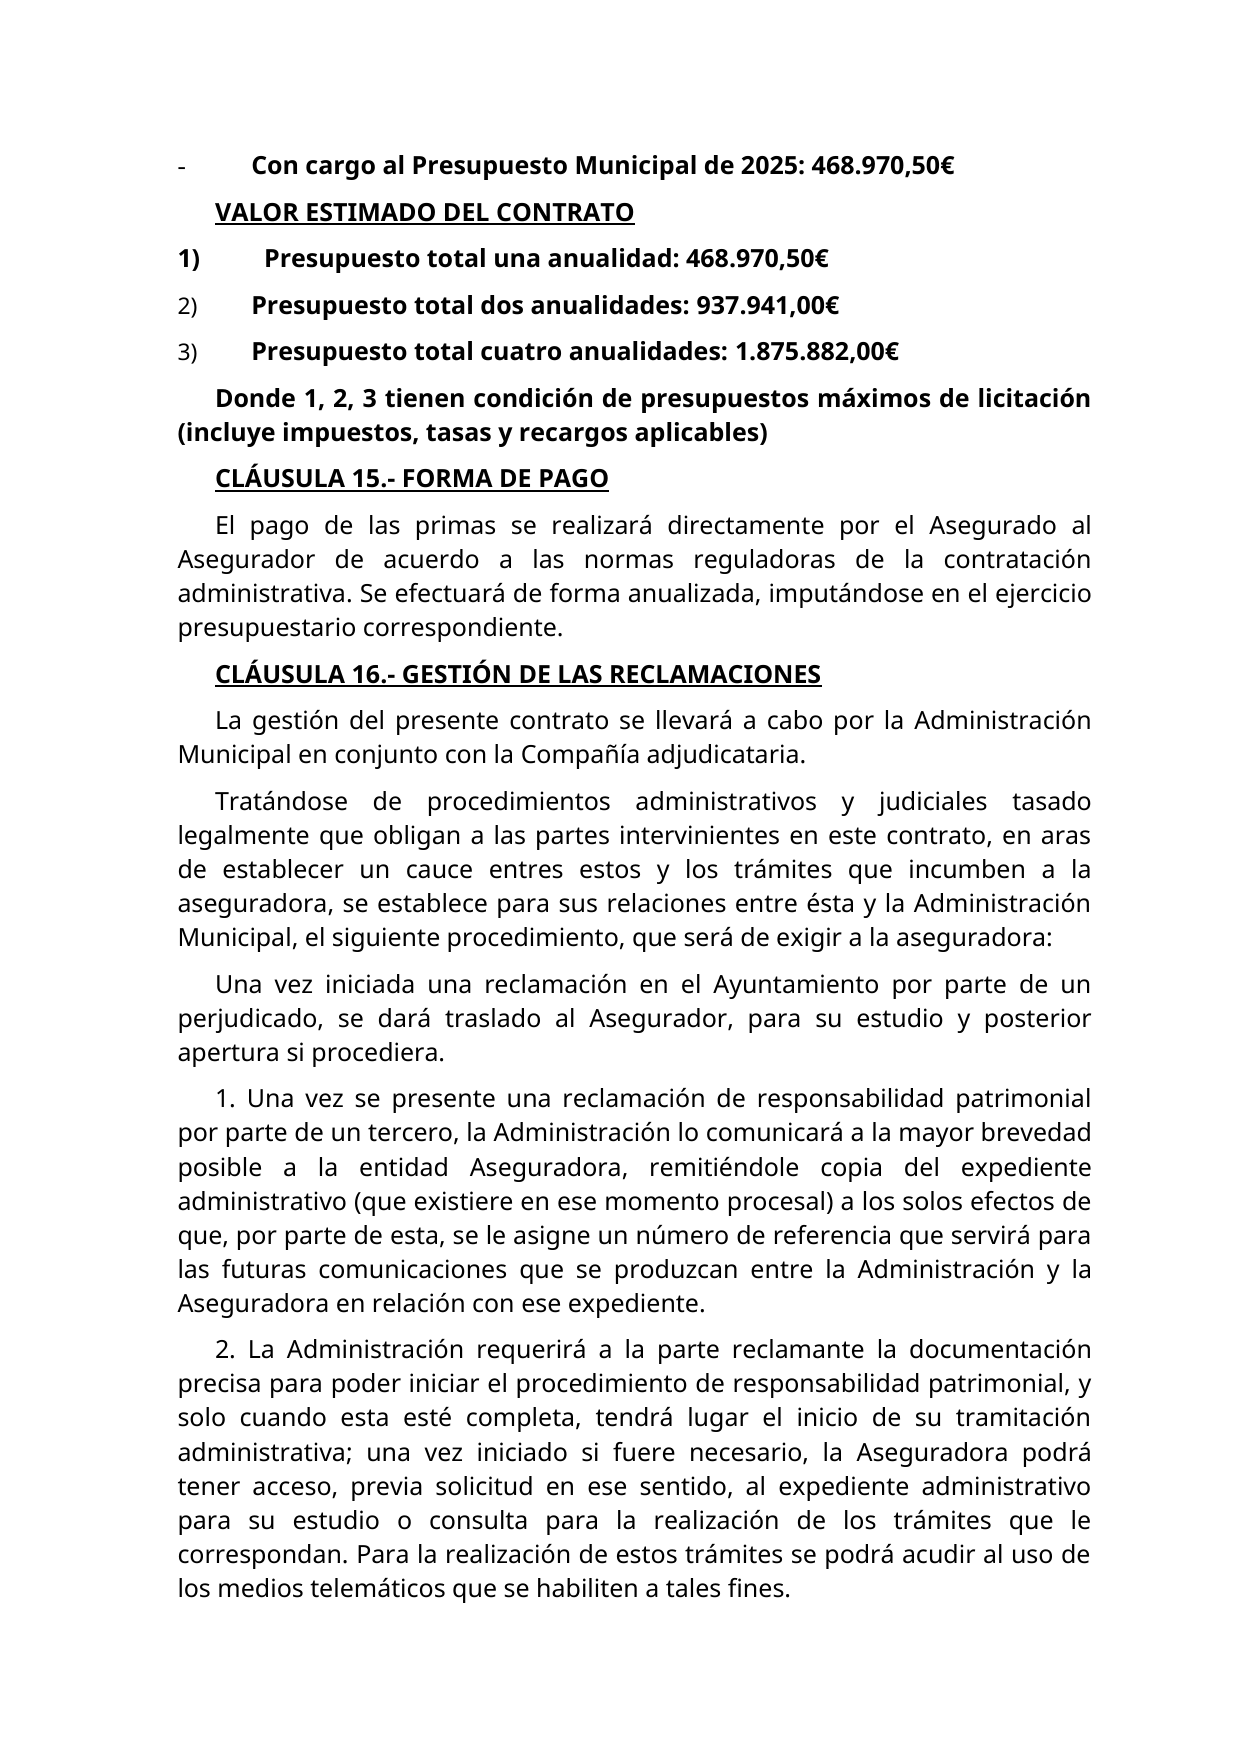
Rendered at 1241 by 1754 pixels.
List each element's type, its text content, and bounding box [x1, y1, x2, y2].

text CLÁUSULA 16.- GESTIÓN DE LAS RECLAMACIONES [177, 656, 1093, 690]
text La gestión del presente contrato se llevará a cabo por la Administración Municipal en conjunto con la Compañía adjudicataria. [177, 703, 1093, 771]
text CLÁUSULA 15.- FORMA DE PAGO [177, 461, 1093, 495]
text Donde 1, 2, 3 tienen condición de presupuestos máximos de licitación (incluye impuestos, tasas y recargos aplicables) [177, 380, 1093, 448]
text 2. La Administración requerirá a la parte reclamante la documentación precisa para poder iniciar el procedimiento de responsabilidad patrimonial, y solo cuando esta esté completa, tendrá lugar el inicio de su tramitación administrativa; una vez iniciado si fuere necesario, la Aseguradora podrá tener acceso, previa solicitud en ese sentido, al expediente administrativo para su estudio o consulta para la realización de los trámites que le correspondan. Para la realización de estos trámites se podrá acudir al uso de los medios telemáticos que se habiliten a tales fines. [177, 1332, 1093, 1604]
list Con cargo al Presupuesto Municipal de 2025: 468.970,50€ [177, 148, 1093, 182]
list Presupuesto total dos anualidades: 937.941,00€ [177, 287, 1093, 321]
list Presupuesto total cuatro anualidades: 1.875.882,00€ [177, 334, 1093, 368]
text El pago de las primas se realizará directamente por el Asegurado al Asegurador de acuerdo a las normas reguladoras de la contratación administrativa. Se efectuará de forma anualizada, imputándose en el ejercicio presupuestario correspondiente. [177, 508, 1093, 644]
list Presupuesto total una anualidad: 468.970,50€ [177, 241, 1093, 275]
text 1. Una vez se presente una reclamación de responsabilidad patrimonial por parte de un tercero, la Administración lo comunicará a la mayor brevedad posible a la entidad Aseguradora, remitiéndole copia del expediente administrativo (que existiere en ese momento procesal) a los solos efectos de que, por parte de esta, se le asigne un número de referencia que servirá para las futuras comunicaciones que se produzcan entre la Administración y la Aseguradora en relación con ese expediente. [177, 1081, 1093, 1319]
text Tratándose de procedimientos administrativos y judiciales tasado legalmente que obligan a las partes intervinientes en este contrato, en aras de establecer un cauce entres estos y los trámites que incumben a la aseguradora, se establece para sus relaciones entre ésta y la Administración Municipal, el siguiente procedimiento, que será de exigir a la aseguradora: [177, 783, 1093, 954]
text Una vez iniciada una reclamación en el Ayuntamiento por parte de un perjudicado, se dará traslado al Asegurador, para su estudio y posterior apertura si procediera. [177, 966, 1093, 1068]
text VALOR ESTIMADO DEL CONTRATO [177, 194, 1093, 228]
